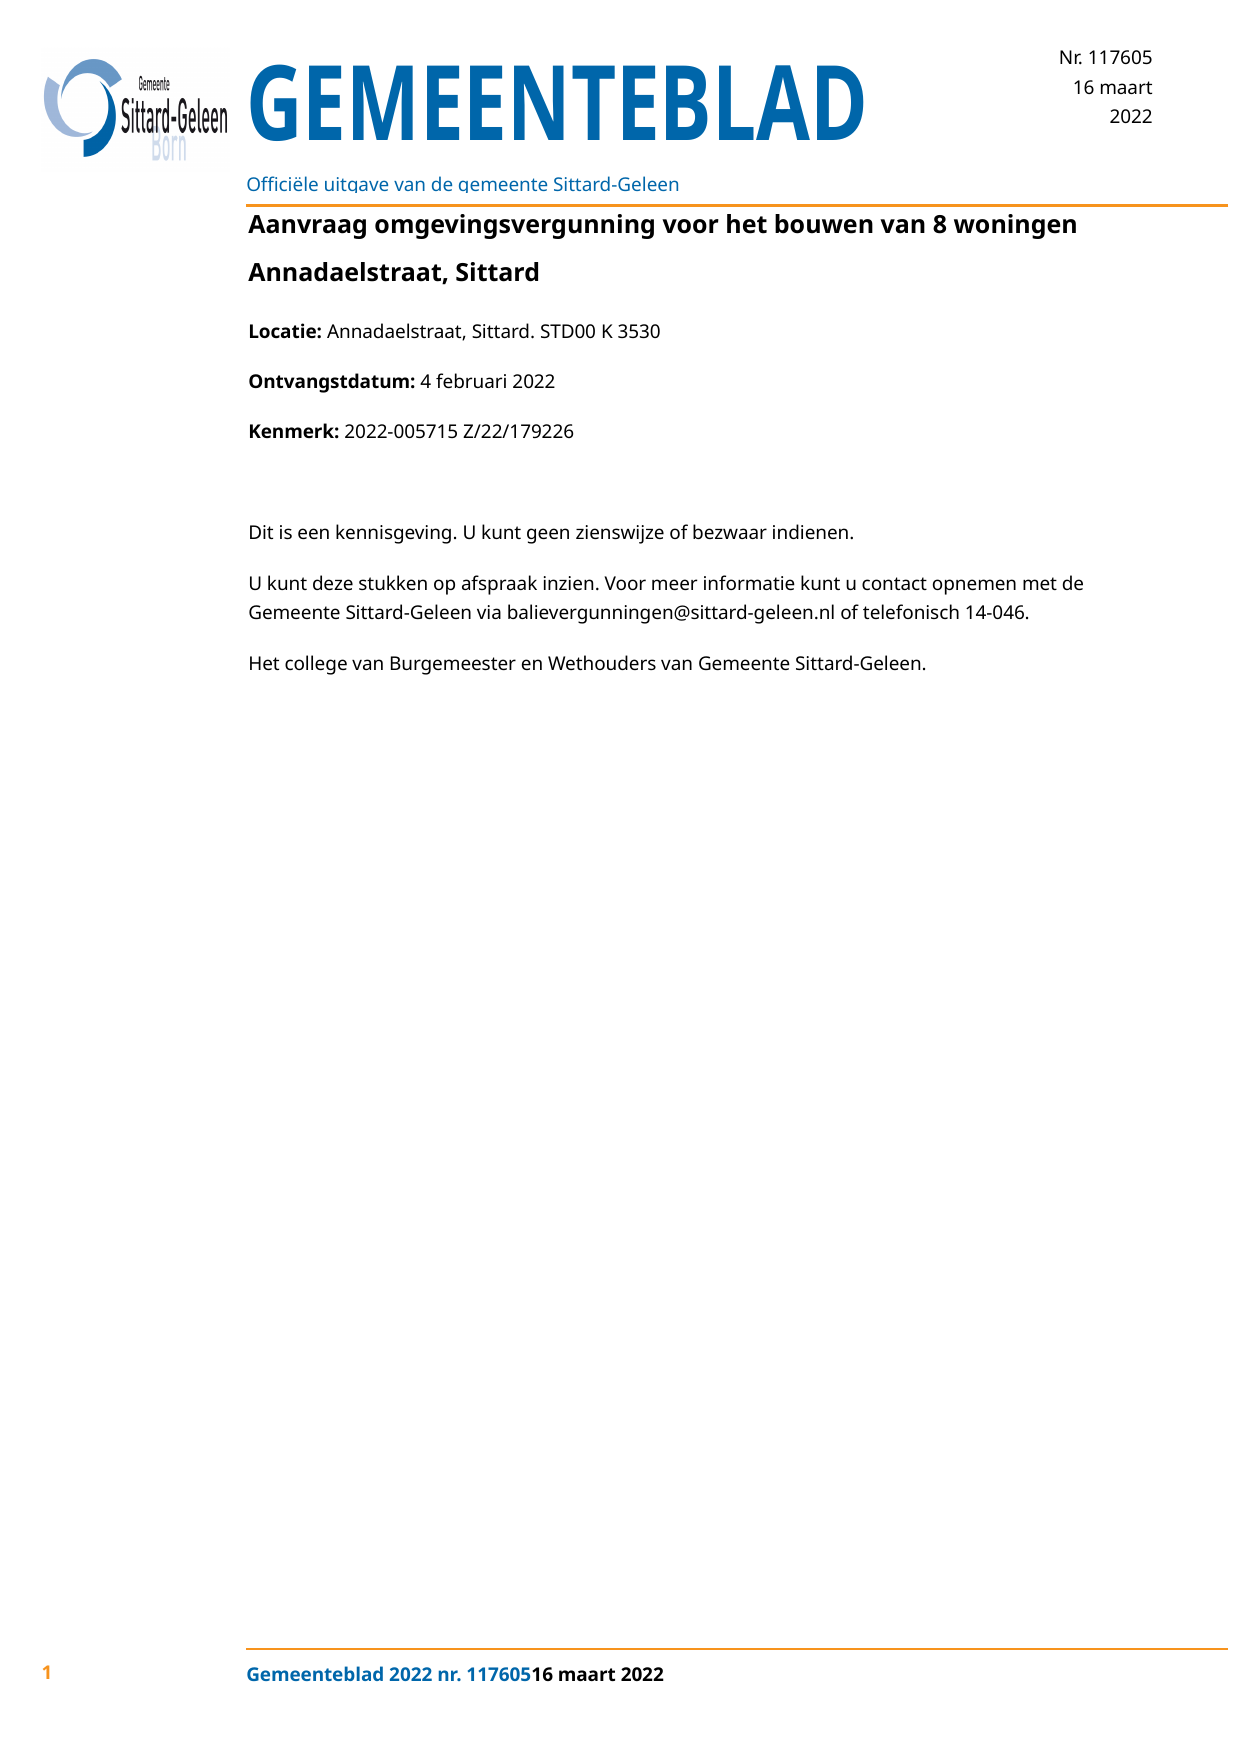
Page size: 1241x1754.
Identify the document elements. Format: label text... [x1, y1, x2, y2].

text Het college van Burgemeester en Wethouders van Gemeente Sittard-Geleen. [248, 650, 1152, 676]
text Dit is een kennisgeving. U kunt geen zienswijze of bezwaar indienen. [248, 519, 1152, 545]
text U kunt deze stukken op afspraak inzien. Voor meer informatie kunt u contact opnemen met de Gemeente Sittard-Geleen via balievergunningen@sittard-geleen.nl of telefonisch 14-046. [248, 570, 1152, 625]
text Kenmerk: 2022-005715 Z/22/179226 [248, 419, 1152, 444]
text Aanvraag omgevingsvergunning voor het bouwen van 8 woningen Annadaelstraat, Sittard [248, 207, 1152, 288]
text Locatie: Annadaelstraat, Sittard. STD00 K 3530 [248, 318, 1152, 344]
text Ontvangstdatum: 4 februari 2022 [248, 368, 1152, 394]
picture [41, 47, 231, 172]
